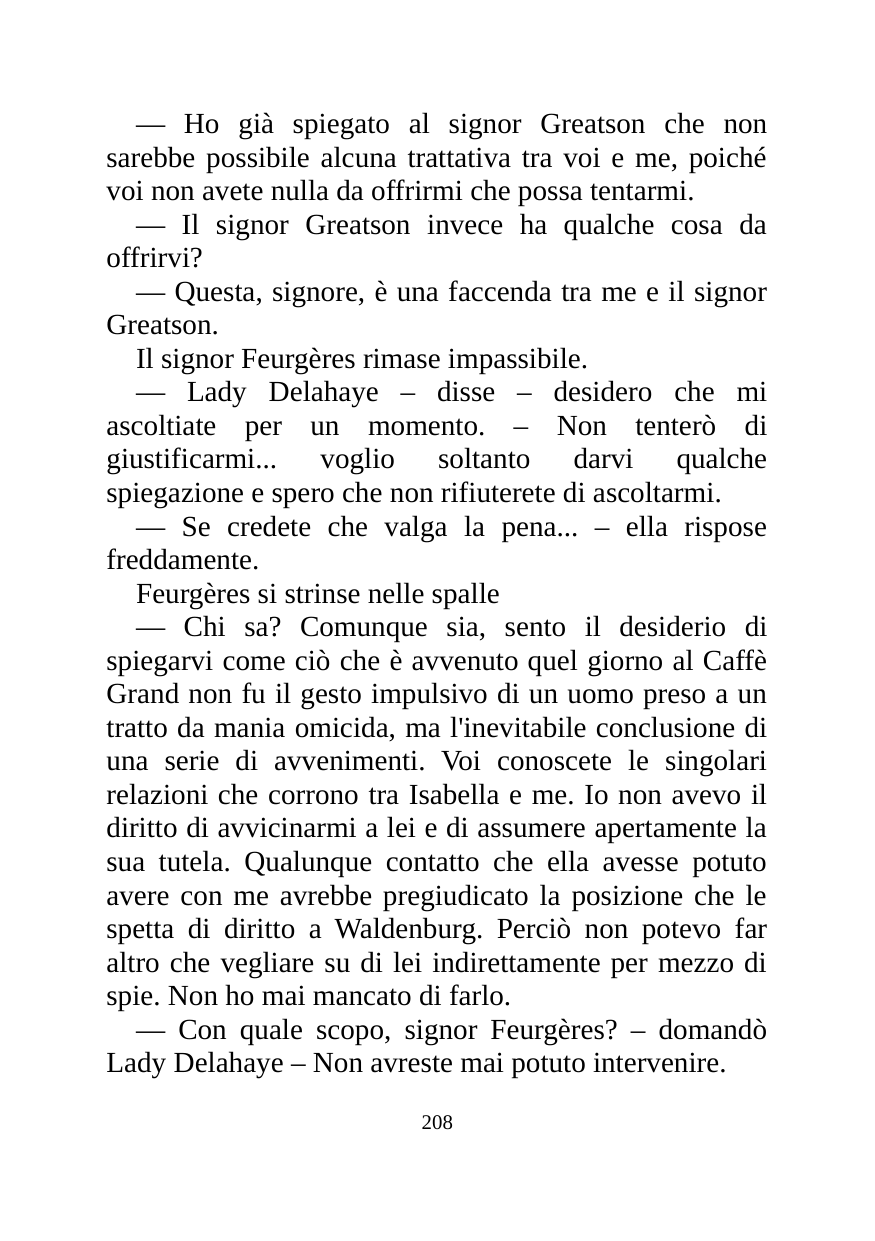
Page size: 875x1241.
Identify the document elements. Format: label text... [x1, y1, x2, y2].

text — Lady Delahaye – disse – desidero che mi ascoltiate per un momento. – Non tenterò di giustificarmi... voglio soltanto darvi qualche spiegazione e spero che non rifiuterete di ascoltarmi. [106, 374, 768, 509]
text — Il signor Greatson invece ha qualche cosa da offrirvi? [106, 207, 768, 274]
text Feurgères si strinse nelle spalle [106, 576, 768, 609]
text — Ho già spiegato al signor Greatson che non sarebbe possibile alcuna trattativa tra voi e me, poiché voi non avete nulla da offrirmi che possa tentarmi. [106, 106, 768, 207]
text — Se credete che valga la pena... – ella rispose freddamente. [106, 509, 768, 576]
text Il signor Feurgères rimase impassibile. [106, 341, 768, 374]
text — Questa, signore, è una faccenda tra me e il signor Greatson. [106, 274, 768, 341]
text — Chi sa? Comunque sia, sento il desiderio di spiegarvi come ciò che è avvenuto quel giorno al Caffè Grand non fu il gesto impulsivo di un uomo preso a un tratto da mania omicida, ma l'inevitabile conclusione di una serie di avvenimenti. Voi conoscete le singolari relazioni che corrono tra Isabella e me. Io non avevo il diritto di avvicinarmi a lei e di assumere apertamente la sua tutela. Qualunque contatto che ella avesse potuto avere con me avrebbe pregiudicato la posizione che le spetta di diritto a Waldenburg. Perciò non potevo far altro che vegliare su di lei indirettamente per mezzo di spie. Non ho mai mancato di farlo. [106, 609, 768, 1012]
text — Con quale scopo, signor Feurgères? – domandò Lady Delahaye – Non avreste mai potuto intervenire. [106, 1012, 768, 1079]
